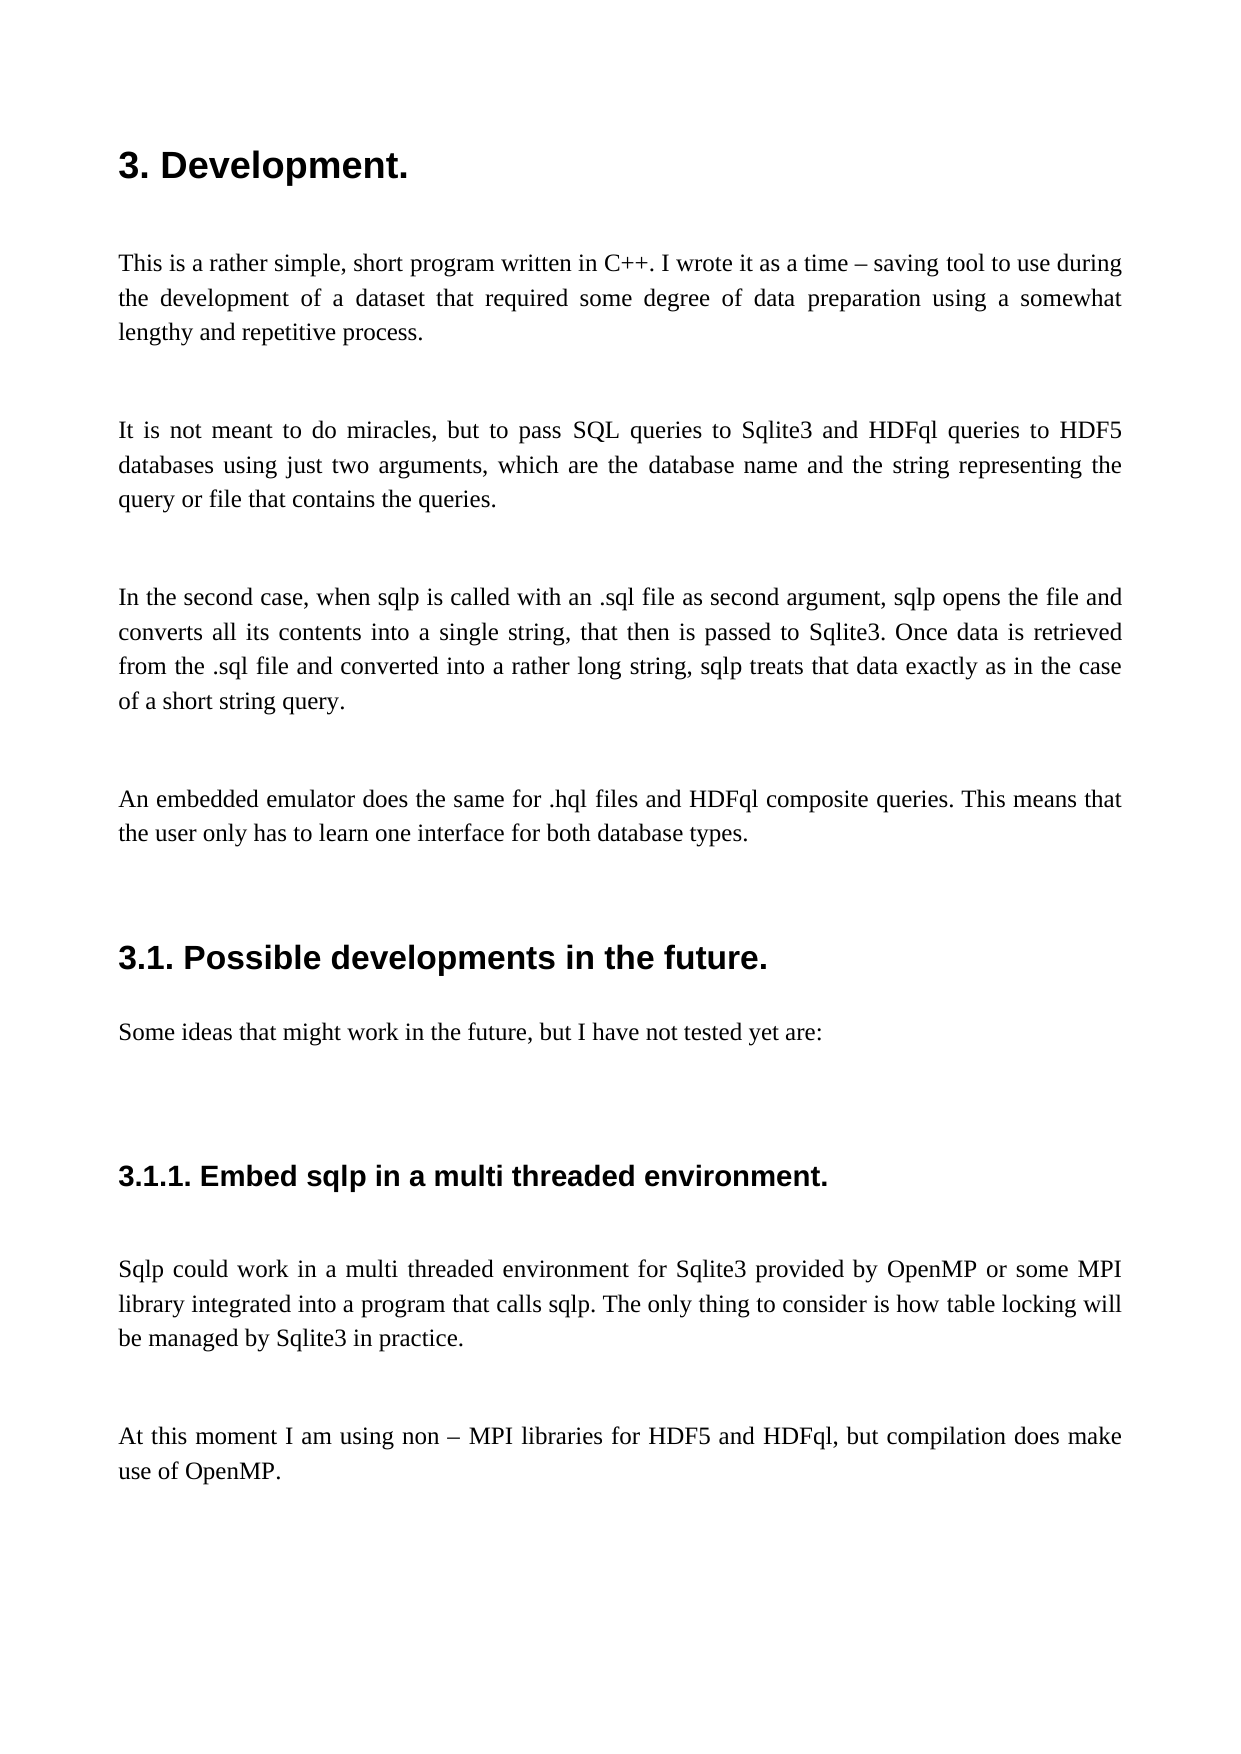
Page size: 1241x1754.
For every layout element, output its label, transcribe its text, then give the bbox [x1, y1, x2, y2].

text Some ideas that might work in the future, but I have not tested yet are: [118, 1017, 1122, 1046]
text At this moment I am using non – MPI libraries for HDF5 and HDFql, but compilation does make use of OpenMP. [118, 1421, 1122, 1484]
subtitle 3. Development. [118, 143, 1122, 187]
text An embedded emulator does the same for .hql files and HDFql composite queries. This means that the user only has to learn one interface for both database types. [118, 784, 1122, 847]
text Sqlp could work in a multi threaded environment for Sqlite3 provided by OpenMP or some MPI library integrated into a program that calls sqlp. The only thing to consider is how table locking will be managed by Sqlite3 in practice. [118, 1254, 1122, 1352]
subtitle 3.1.1. Embed sqlp in a multi threaded environment. [118, 1159, 1122, 1193]
subtitle 3.1. Possible developments in the future. [118, 937, 1122, 976]
text It is not meant to do miracles, but to pass SQL queries to Sqlite3 and HDFql queries to HDF5 databases using just two arguments, which are the database name and the string representing the query or file that contains the queries. [118, 415, 1122, 513]
text In the second case, when sqlp is called with an .sql file as second argument, sqlp opens the file and converts all its contents into a single string, that then is passed to Sqlite3. Once data is retrieved from the .sql file and converted into a rather long string, sqlp treats that data exactly as in the case of a short string query. [118, 582, 1122, 715]
text This is a rather simple, short program written in C++. I wrote it as a time – saving tool to use during the development of a dataset that required some degree of data preparation using a somewhat lengthy and repetitive process. [118, 248, 1122, 346]
